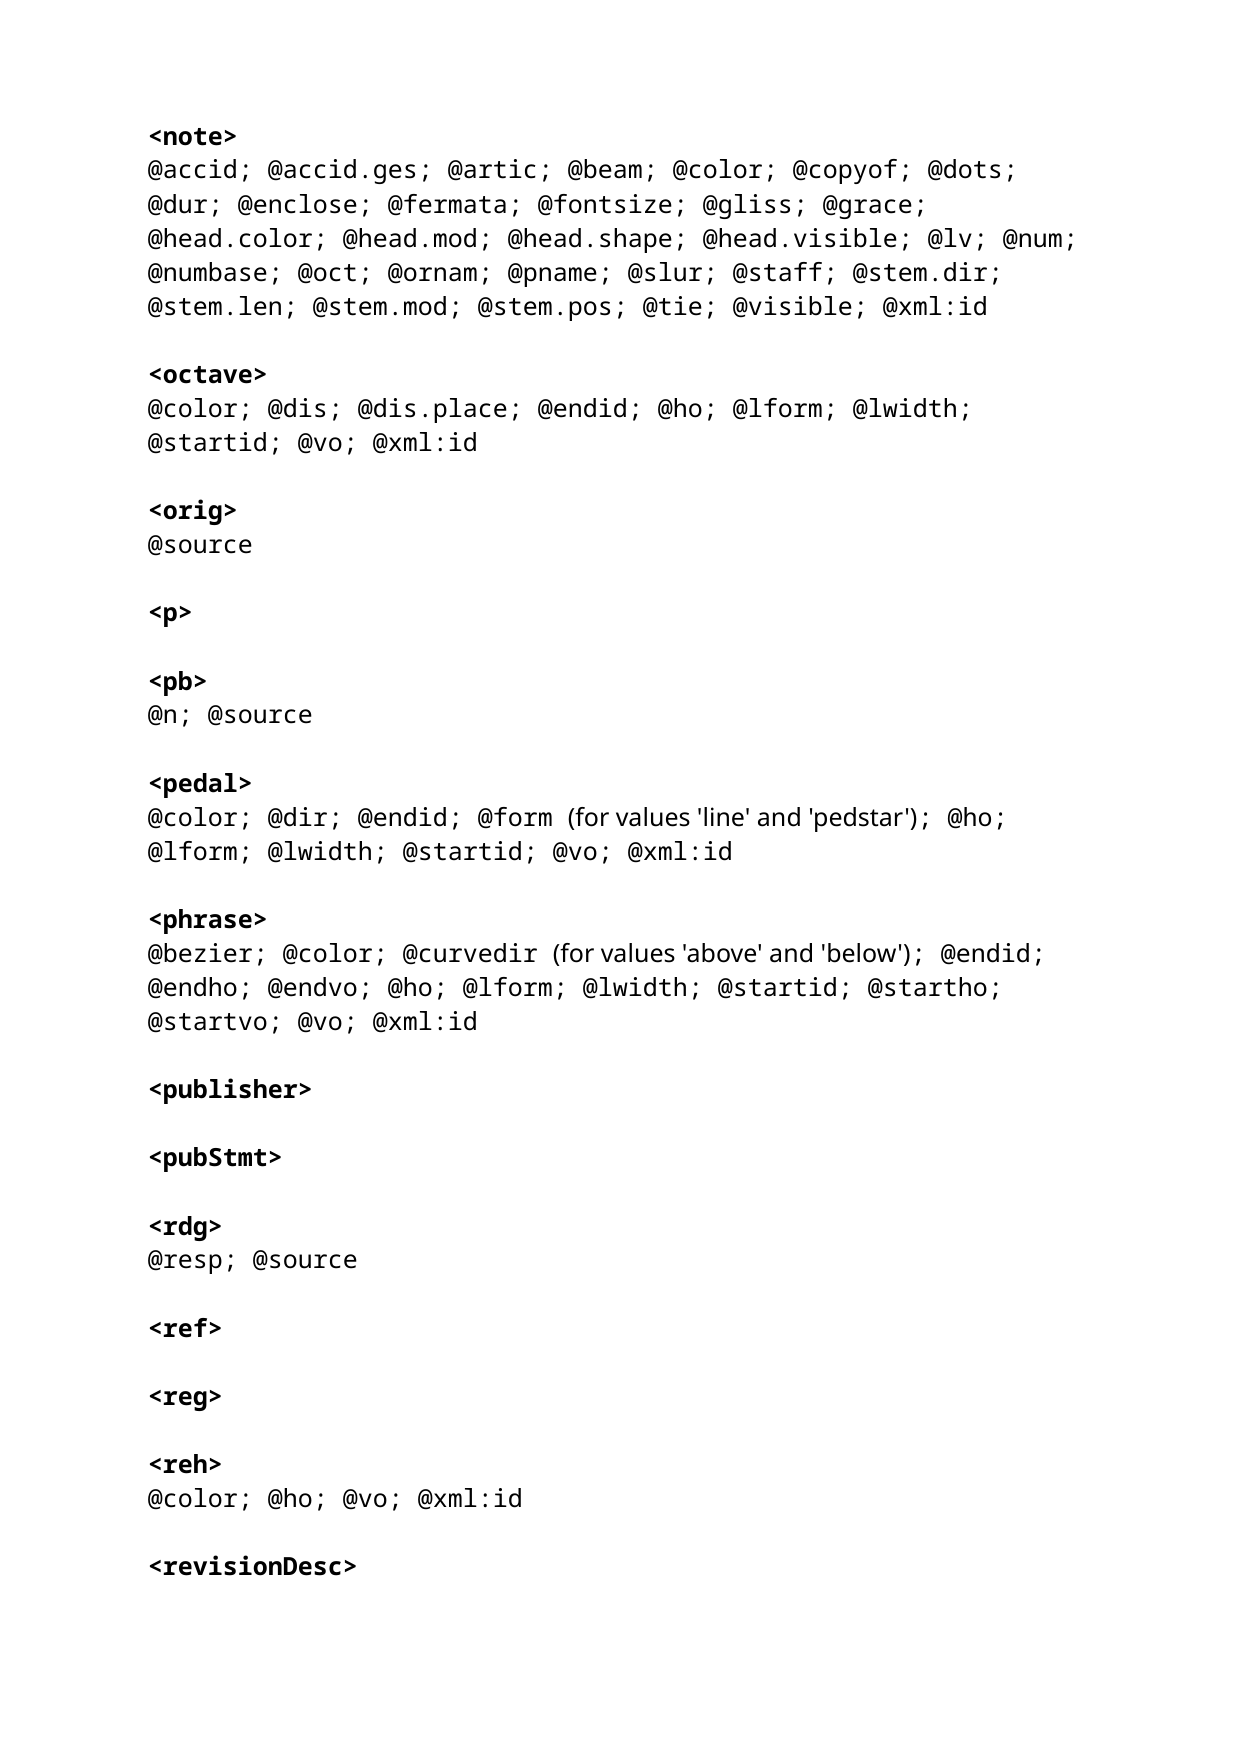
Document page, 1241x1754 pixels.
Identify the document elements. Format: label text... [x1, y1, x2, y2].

text <ref> [148, 1310, 1093, 1344]
text <reg> [148, 1378, 1093, 1412]
text <note> [148, 118, 1093, 152]
text <publisher> [148, 1072, 1093, 1106]
text <pubStmt> [148, 1140, 1093, 1174]
text <pedal> [148, 765, 1093, 799]
text @bezier; @color; @curvedir (for values 'above' and 'below'); @endid; @endho; @endvo; @ho; @lform; @lwidth; @startid; @startho; @startvo; @vo; @xml:id [148, 936, 1093, 1038]
text @n; @source [148, 697, 1093, 731]
text <rdg> [148, 1208, 1093, 1242]
text <orig> [148, 493, 1093, 527]
text <pb> [148, 663, 1093, 697]
text @color; @dis; @dis.place; @endid; @ho; @lform; @lwidth; @startid; @vo; @xml:id [148, 391, 1093, 459]
text <reh> [148, 1447, 1093, 1481]
text @resp; @source [148, 1242, 1093, 1276]
text <octave> [148, 357, 1093, 391]
text @color; @dir; @endid; @form (for values 'line' and 'pedstar'); @ho; @lform; @lwidth; @startid; @vo; @xml:id [148, 799, 1093, 867]
text @accid; @accid.ges; @artic; @beam; @color; @copyof; @dots; @dur; @enclose; @fermata; @fontsize; @gliss; @grace; @head.color; @head.mod; @head.shape; @head.visible; @lv; @num; @numbase; @oct; @ornam; @pname; @slur; @staff; @stem.dir; @stem.len; @stem.mod; @stem.pos; @tie; @visible; @xml:id [148, 152, 1093, 322]
text <p> [148, 595, 1093, 629]
text @source [148, 527, 1093, 561]
text <phrase> [148, 902, 1093, 936]
text @color; @ho; @vo; @xml:id [148, 1481, 1093, 1515]
text <revisionDesc> [148, 1549, 1093, 1583]
